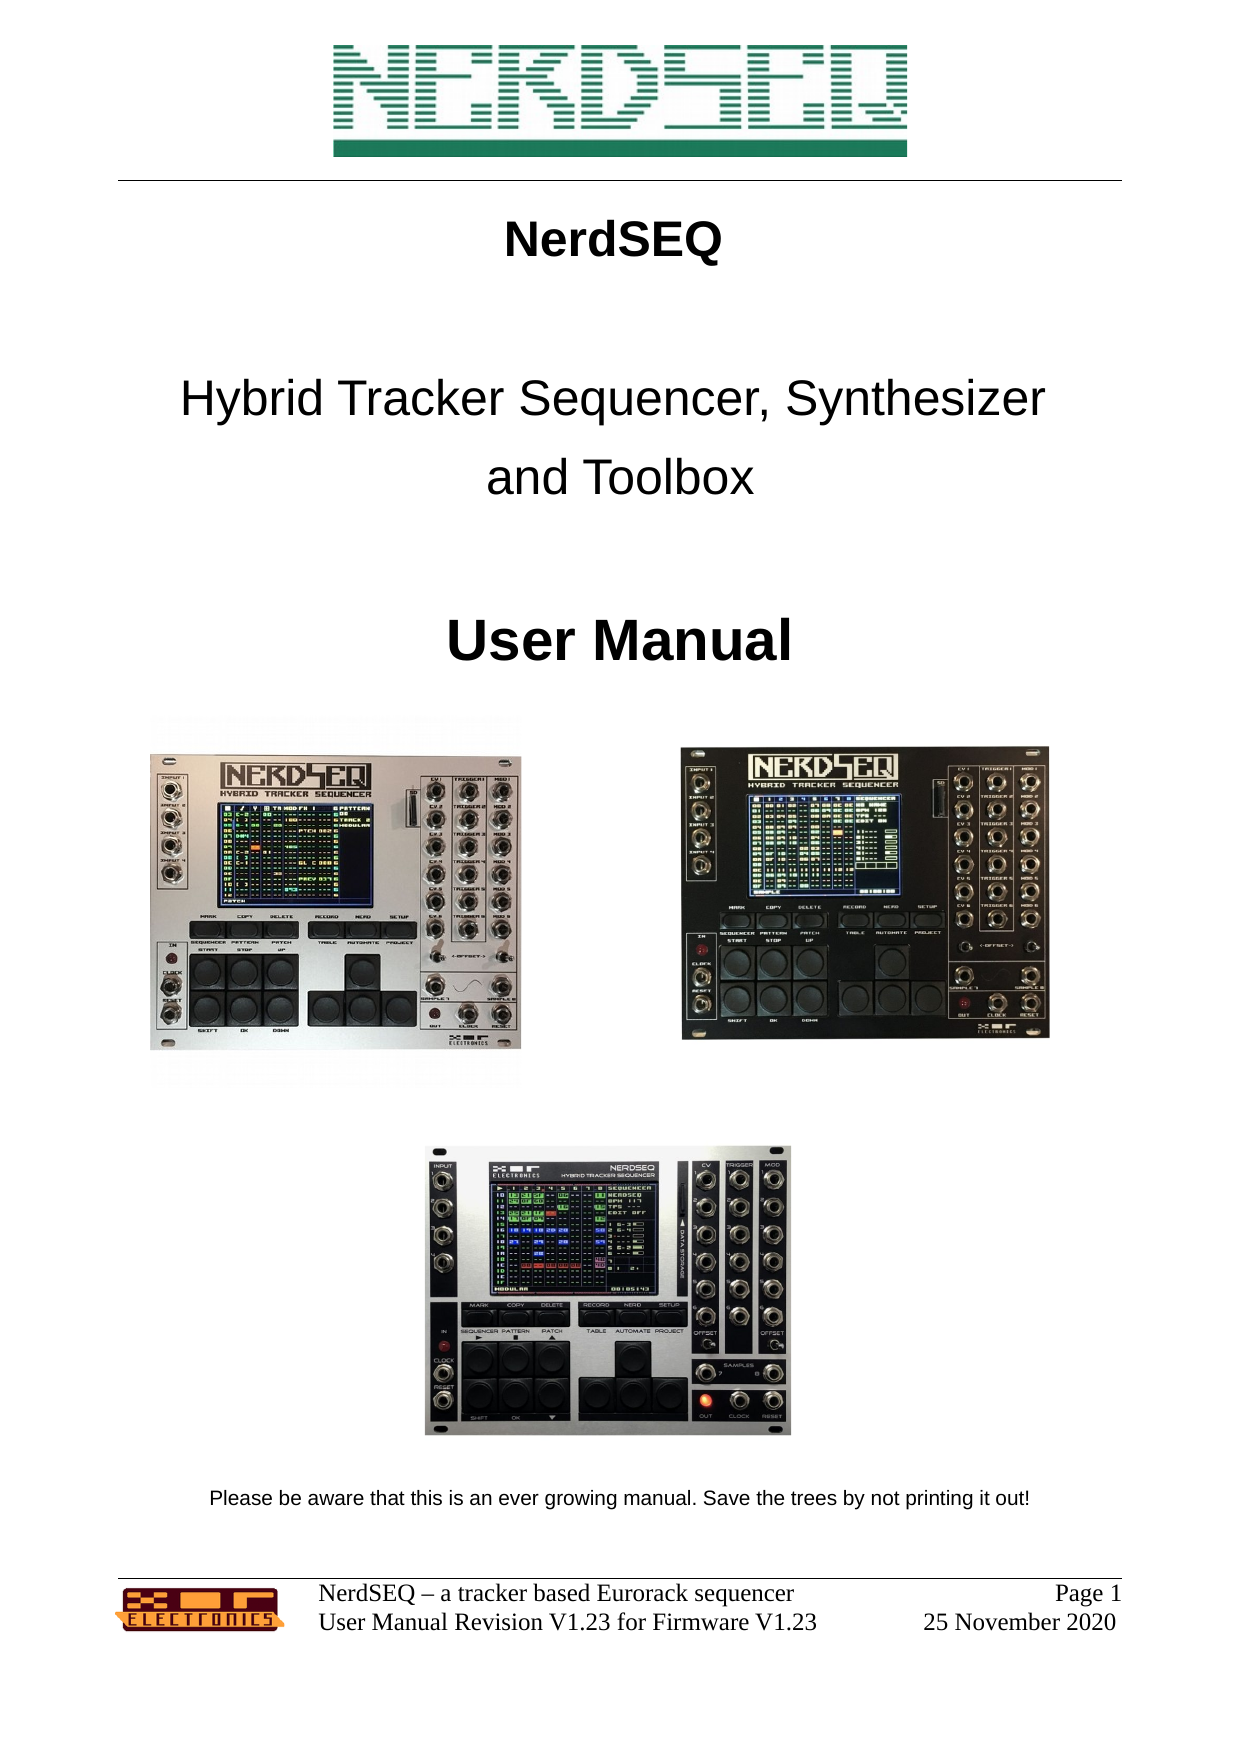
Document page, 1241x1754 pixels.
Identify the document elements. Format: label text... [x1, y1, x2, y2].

text Please be aware that this is an ever growing manual. Save the trees by not printing it out! [118, 1486, 1122, 1510]
text Hybrid Tracker Sequencer, Synthesizer [118, 368, 1122, 426]
picture [333, 45, 908, 157]
picture [150, 715, 522, 1088]
text User Manual [118, 606, 1122, 673]
picture [680, 708, 1050, 1078]
picture [424, 1107, 792, 1474]
text and Toolbox [118, 447, 1122, 505]
text NerdSEQ [118, 209, 1122, 267]
picture [115, 1584, 285, 1634]
